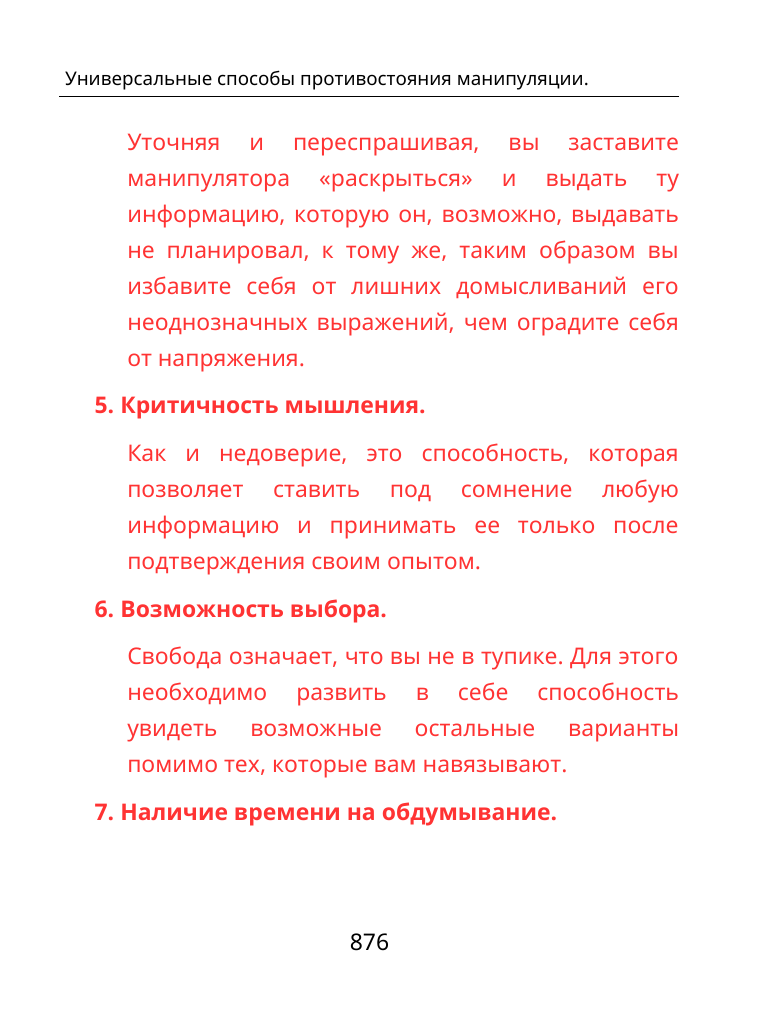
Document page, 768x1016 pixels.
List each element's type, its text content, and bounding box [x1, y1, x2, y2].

list Уточняя и переспрашивая, вы заставите манипулятора «раскрыться» и выдать ту информацию, которую он, возможно, выдавать не планировал, к тому же, таким образом вы избавите себя от лишних домысливаний его неоднозначных выражений, чем оградите себя от напряжения. [88, 126, 679, 373]
list Свобода означает, что вы не в тупике. Для этого необходимо развить в себе способность увидеть возможные остальные варианты помимо тех, которые вам навязывают. [88, 640, 679, 779]
list Как и недоверие, это способность, которая позволяет ставить под сомнение любую информацию и принимать ее только после подтверждения своим опытом. [88, 437, 679, 576]
list Возможность выбора. [88, 593, 679, 624]
list Наличие времени на обдумывание. [88, 796, 679, 827]
list Критичность мышления. [88, 389, 679, 421]
